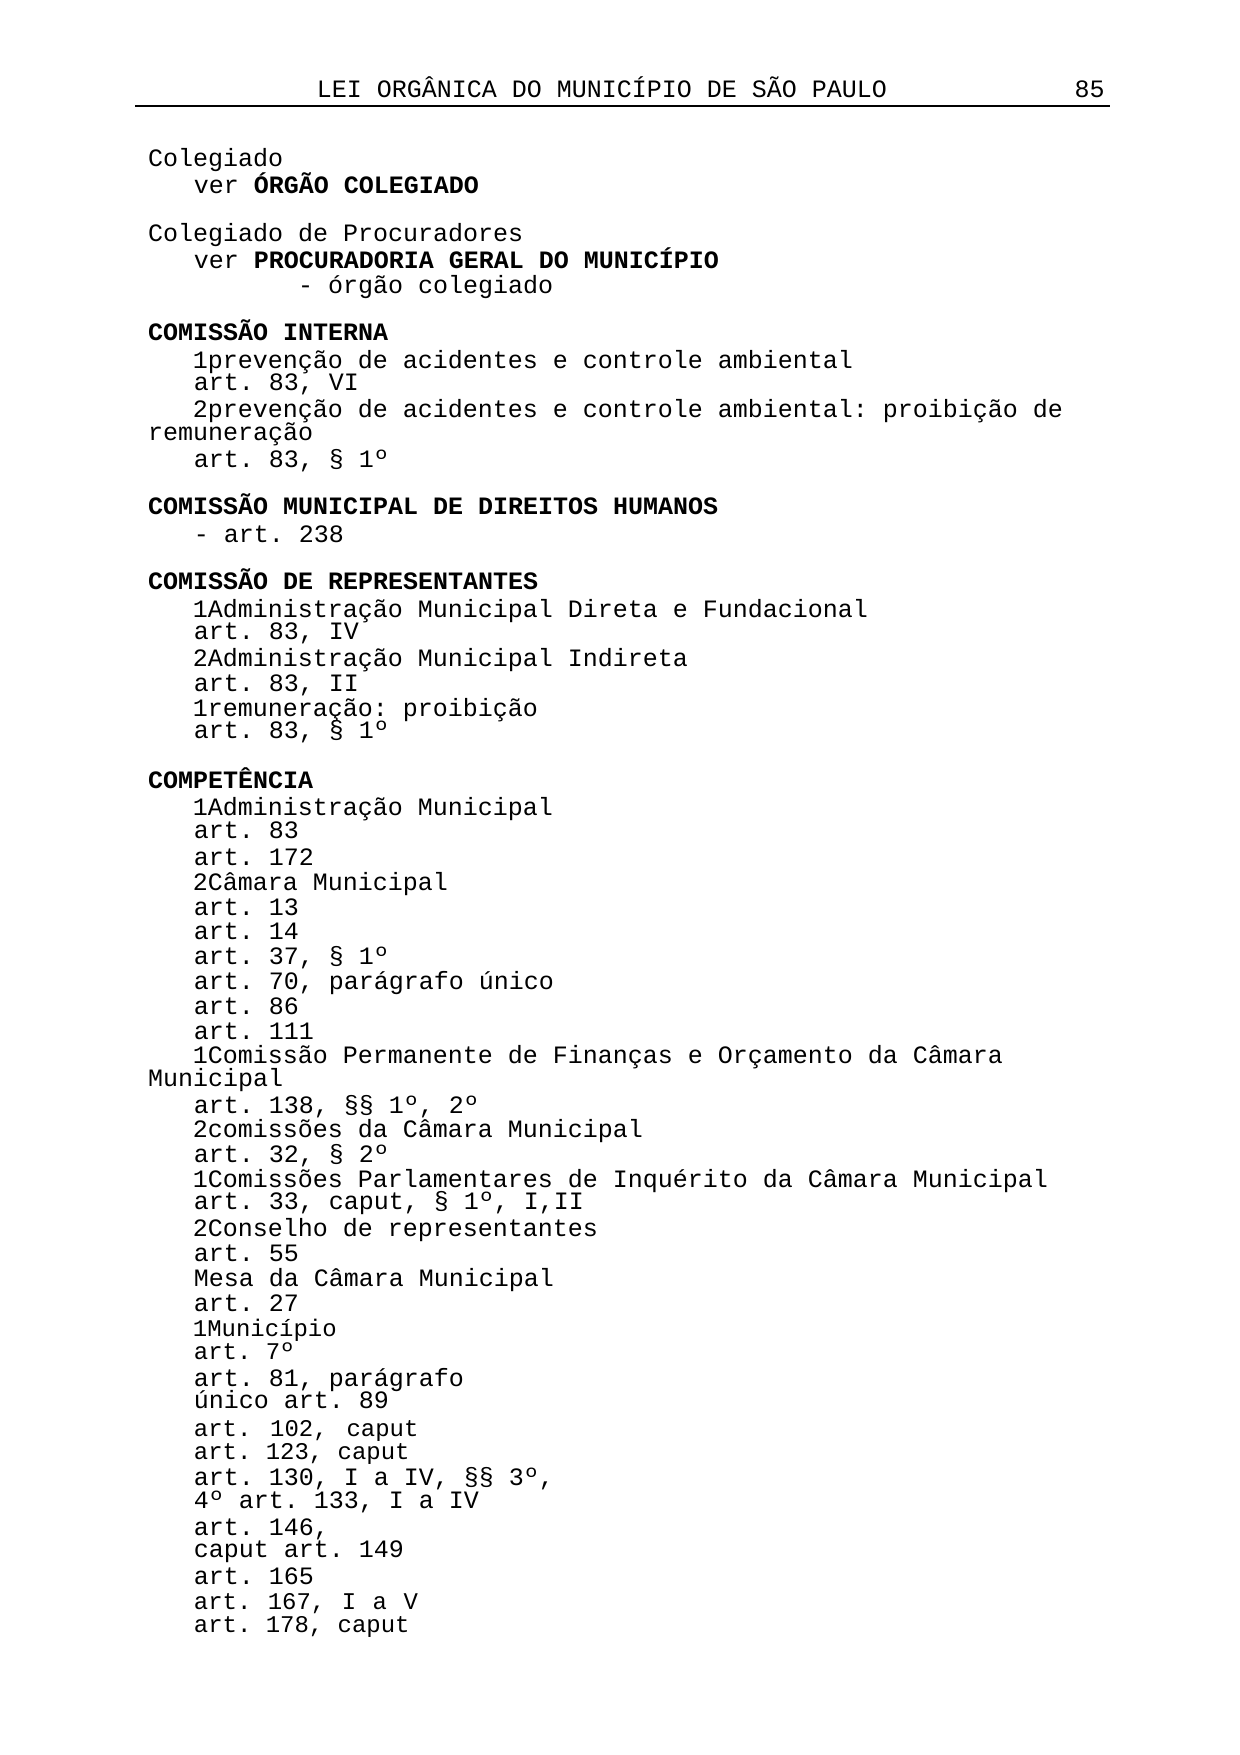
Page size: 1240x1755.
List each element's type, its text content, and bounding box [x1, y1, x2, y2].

text COMISSÃO MUNICIPAL DE DIREITOS HUMANOS [148, 494, 1110, 522]
text art. 13 [194, 895, 1110, 920]
text Mesa da Câmara Municipal [194, 1267, 1110, 1292]
text art. 172 [194, 846, 1110, 870]
list remuneração: proibição art. 83, § 1º [193, 697, 552, 746]
text ver ÓRGÃO COLEGIADO [194, 174, 1110, 199]
text art. 102, caput art. 123, caput [194, 1416, 418, 1466]
text art. 165 [194, 1565, 1110, 1589]
text art. 130, I a IV, §§ 3º, 4º art. 133, I a IV [194, 1466, 597, 1516]
text art. 167, I a V art. 178, caput [194, 1589, 418, 1640]
text art. 14 [194, 920, 1110, 945]
text art. 86 [194, 994, 1110, 1019]
text - art. 238 [194, 522, 1110, 547]
table_header LEI ORGÂNICA DO MUNICÍPIO DE SÃO PAULO [135, 65, 975, 104]
text COMPETÊNCIA [148, 768, 1110, 796]
text art. 83, II [194, 672, 1110, 696]
text COMISSÃO INTERNA [148, 320, 1110, 348]
text ver PROCURADORIA GERAL DO MUNICÍPIO [194, 249, 1110, 273]
text art. 81, parágrafo único art. 89 [194, 1367, 552, 1416]
text art. 111 [194, 1019, 1110, 1044]
list Conselho de representantes [193, 1217, 1110, 1242]
list Município art. 7º [193, 1317, 358, 1367]
list Administração Municipal art. 83 [193, 796, 568, 846]
text Colegiado [148, 146, 1110, 174]
text art. 32, § 2º [194, 1143, 1110, 1168]
text art. 70, parágrafo único [194, 970, 1110, 994]
list prevenção de acidentes e controle ambiental: proibição de remuneração [148, 398, 1077, 447]
text art. 138, §§ 1º, 2º [194, 1094, 1110, 1118]
list Administração Municipal Indireta [193, 647, 1110, 672]
text Colegiado de Procuradores [148, 221, 1110, 249]
text art. 146, caput art. 149 [194, 1516, 418, 1565]
text COMISSÃO DE REPRESENTANTES [148, 569, 1110, 597]
list Câmara Municipal [193, 870, 1110, 895]
list Comissões Parlamentares de Inquérito da Câmara Municipal art. 33, caput, § 1º, I,II [193, 1168, 1062, 1217]
text art. 83, § 1º [194, 448, 1110, 472]
text art. 37, § 1º [194, 945, 1110, 970]
list comissões da Câmara Municipal [193, 1118, 1110, 1143]
table_header 85 [975, 65, 1110, 104]
text art. 55 [194, 1242, 1110, 1267]
list Administração Municipal Direta e Fundacional art. 83, IV [193, 597, 883, 647]
list prevenção de acidentes e controle ambiental art. 83, VI [193, 348, 868, 398]
text - órgão colegiado [298, 273, 1110, 298]
list Comissão Permanente de Finanças e Orçamento da Câmara Municipal [148, 1044, 1018, 1094]
text art. 27 [194, 1292, 1110, 1317]
